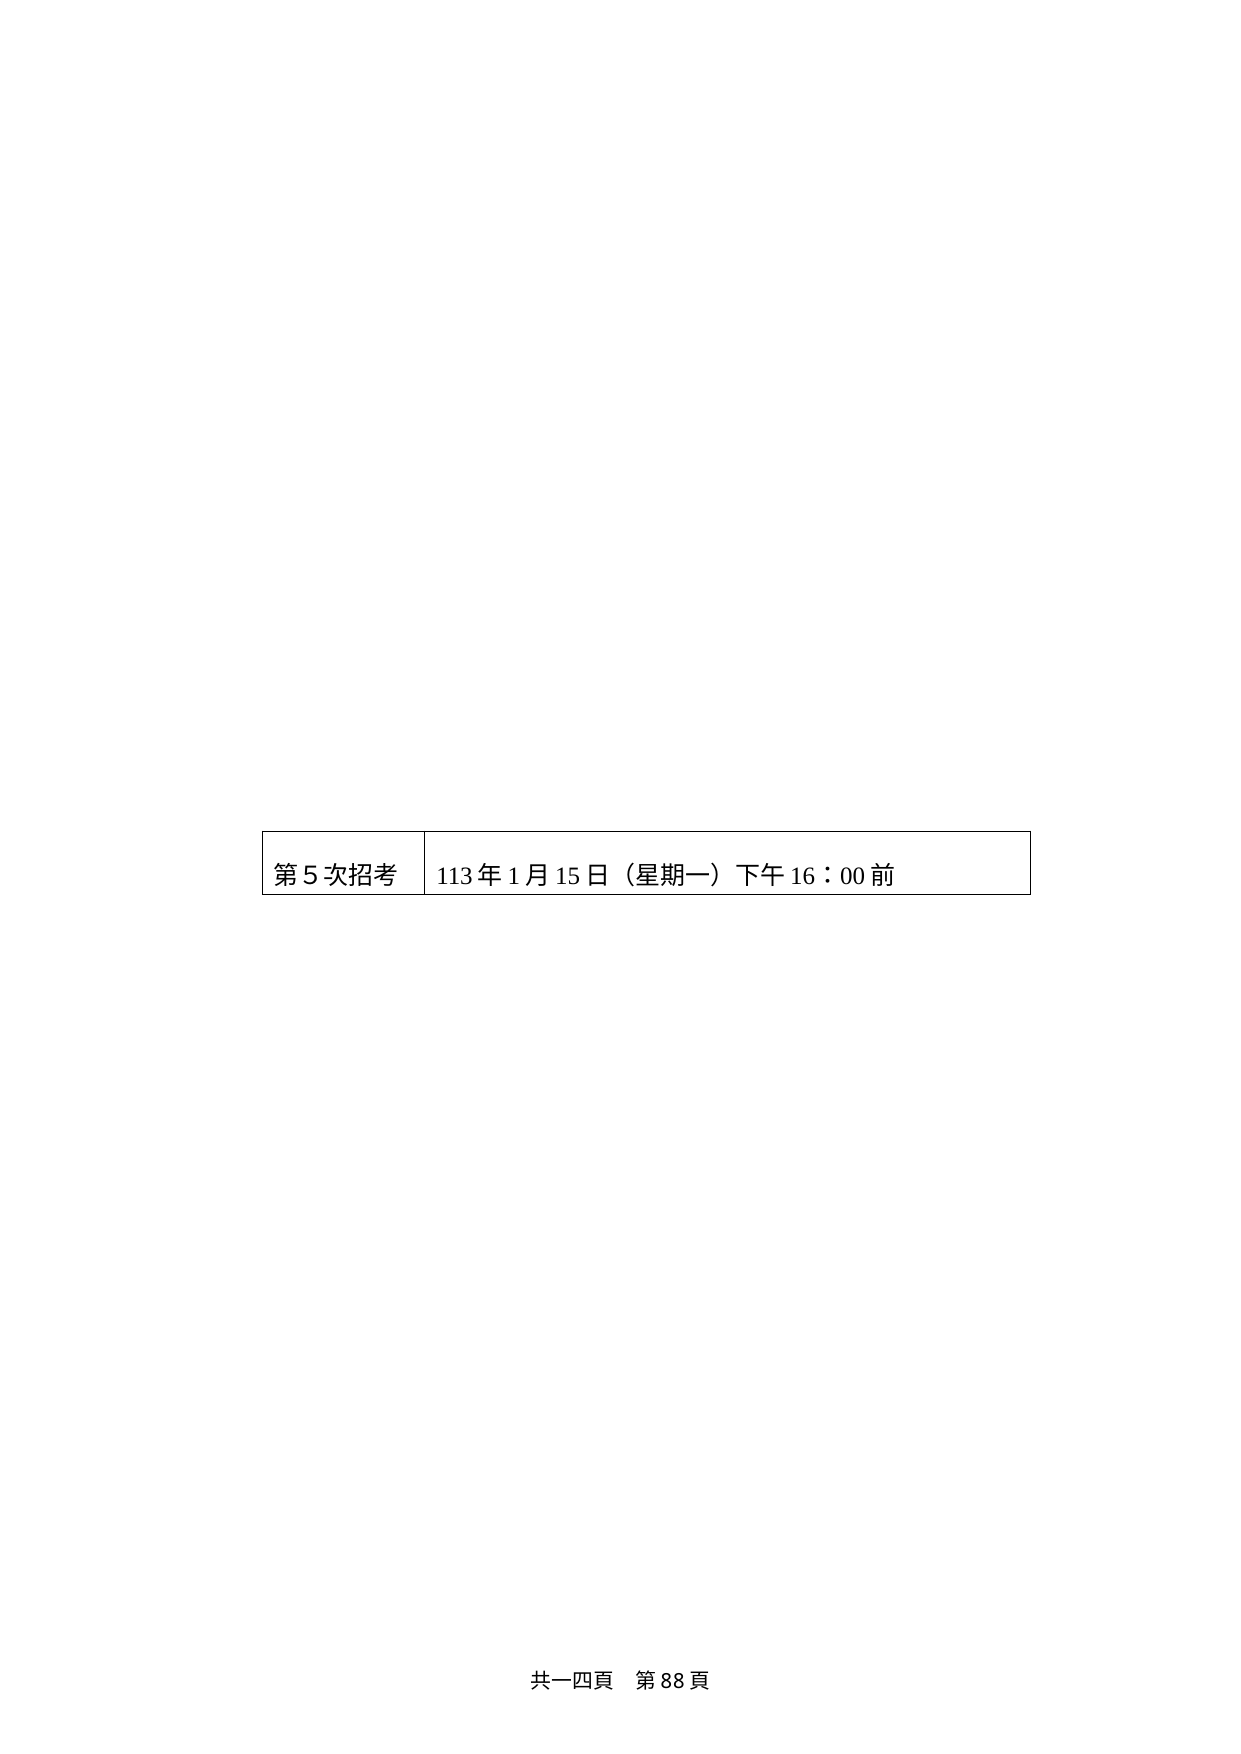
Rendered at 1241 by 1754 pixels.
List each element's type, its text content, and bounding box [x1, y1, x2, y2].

table_cell 113年1月15日（星期一）下午16：00前 [425, 832, 1030, 894]
table_cell 第５次招考 [263, 832, 424, 894]
